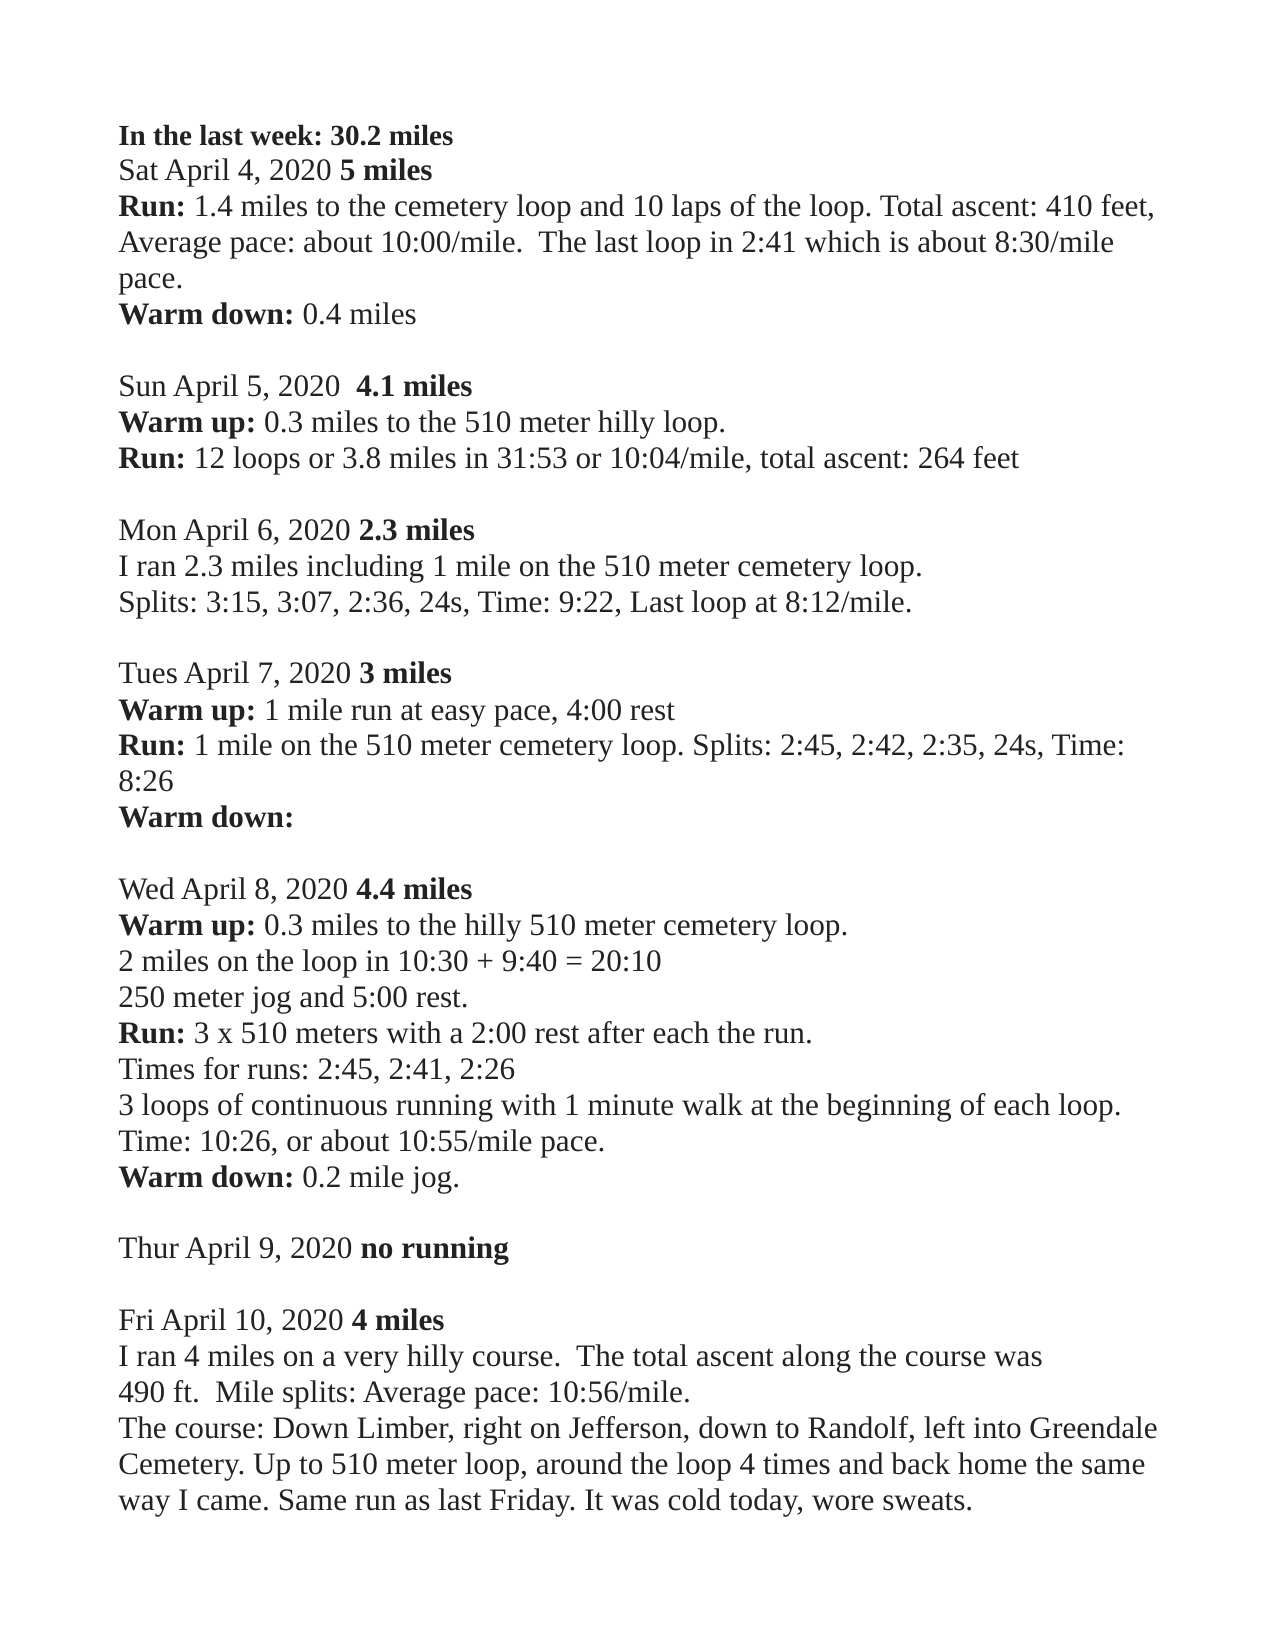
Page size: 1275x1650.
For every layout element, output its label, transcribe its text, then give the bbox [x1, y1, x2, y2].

text Fri April 10, 2020 4 miles [118, 1302, 1161, 1338]
text Warm up: 0.3 miles to the 510 meter hilly loop. [118, 403, 1161, 439]
text Sun April 5, 2020 4.1 miles [118, 367, 1161, 403]
text I ran 4 miles on a very hilly course. The total ascent along the course was [118, 1338, 1161, 1373]
text 490 ft. Mile splits: Average pace: 10:56/mile. [118, 1373, 1161, 1409]
text Warm up: 1 mile run at easy pace, 4:00 rest [118, 691, 1161, 727]
text Run: 3 x 510 meters with a 2:00 rest after each the run. [118, 1014, 1161, 1050]
text Splits: 3:15, 3:07, 2:36, 24s, Time: 9:22, Last loop at 8:12/mile. [118, 583, 1161, 619]
text 250 meter jog and 5:00 rest. [118, 978, 1161, 1014]
text Average pace: about 10:00/mile. The last loop in 2:41 which is about 8:30/mile pace. [118, 223, 1161, 295]
text Times for runs: 2:45, 2:41, 2:26 [118, 1050, 1161, 1086]
text I ran 2.3 miles including 1 mile on the 510 meter cemetery loop. [118, 547, 1161, 583]
text Thur April 9, 2020 no running [118, 1230, 1161, 1266]
text Run: 1 mile on the 510 meter cemetery loop. Splits: 2:45, 2:42, 2:35, 24s, Time: 8:26 [118, 727, 1161, 798]
text In the last week: 30.2 miles [118, 118, 1161, 152]
text Run: 12 loops or 3.8 miles in 31:53 or 10:04/mile, total ascent: 264 feet [118, 439, 1161, 475]
text Warm down: 0.4 miles [118, 295, 1161, 331]
text Tues April 7, 2020 3 miles [118, 655, 1161, 691]
text 3 loops of continuous running with 1 minute walk at the beginning of each loop. [118, 1086, 1161, 1122]
text 2 miles on the loop in 10:30 + 9:40 = 20:10 [118, 942, 1161, 978]
text Wed April 8, 2020 4.4 miles [118, 870, 1161, 906]
text The course: Down Limber, right on Jefferson, down to Randolf, left into Greendale Cemetery. Up to 510 meter loop, around the loop 4 times and back home the same way I came. Same run as last Friday. It was cold today, wore sweats. [118, 1409, 1161, 1517]
text Run: 1.4 miles to the cemetery loop and 10 laps of the loop. Total ascent: 410 feet, [118, 188, 1161, 223]
text Mon April 6, 2020 2.3 miles [118, 511, 1161, 547]
text Time: 10:26, or about 10:55/mile pace. [118, 1122, 1161, 1158]
text Warm up: 0.3 miles to the hilly 510 meter cemetery loop. [118, 906, 1161, 942]
text Warm down: 0.2 mile jog. [118, 1158, 1161, 1194]
text Sat April 4, 2020 5 miles [118, 152, 1161, 188]
text Warm down: [118, 798, 1161, 834]
